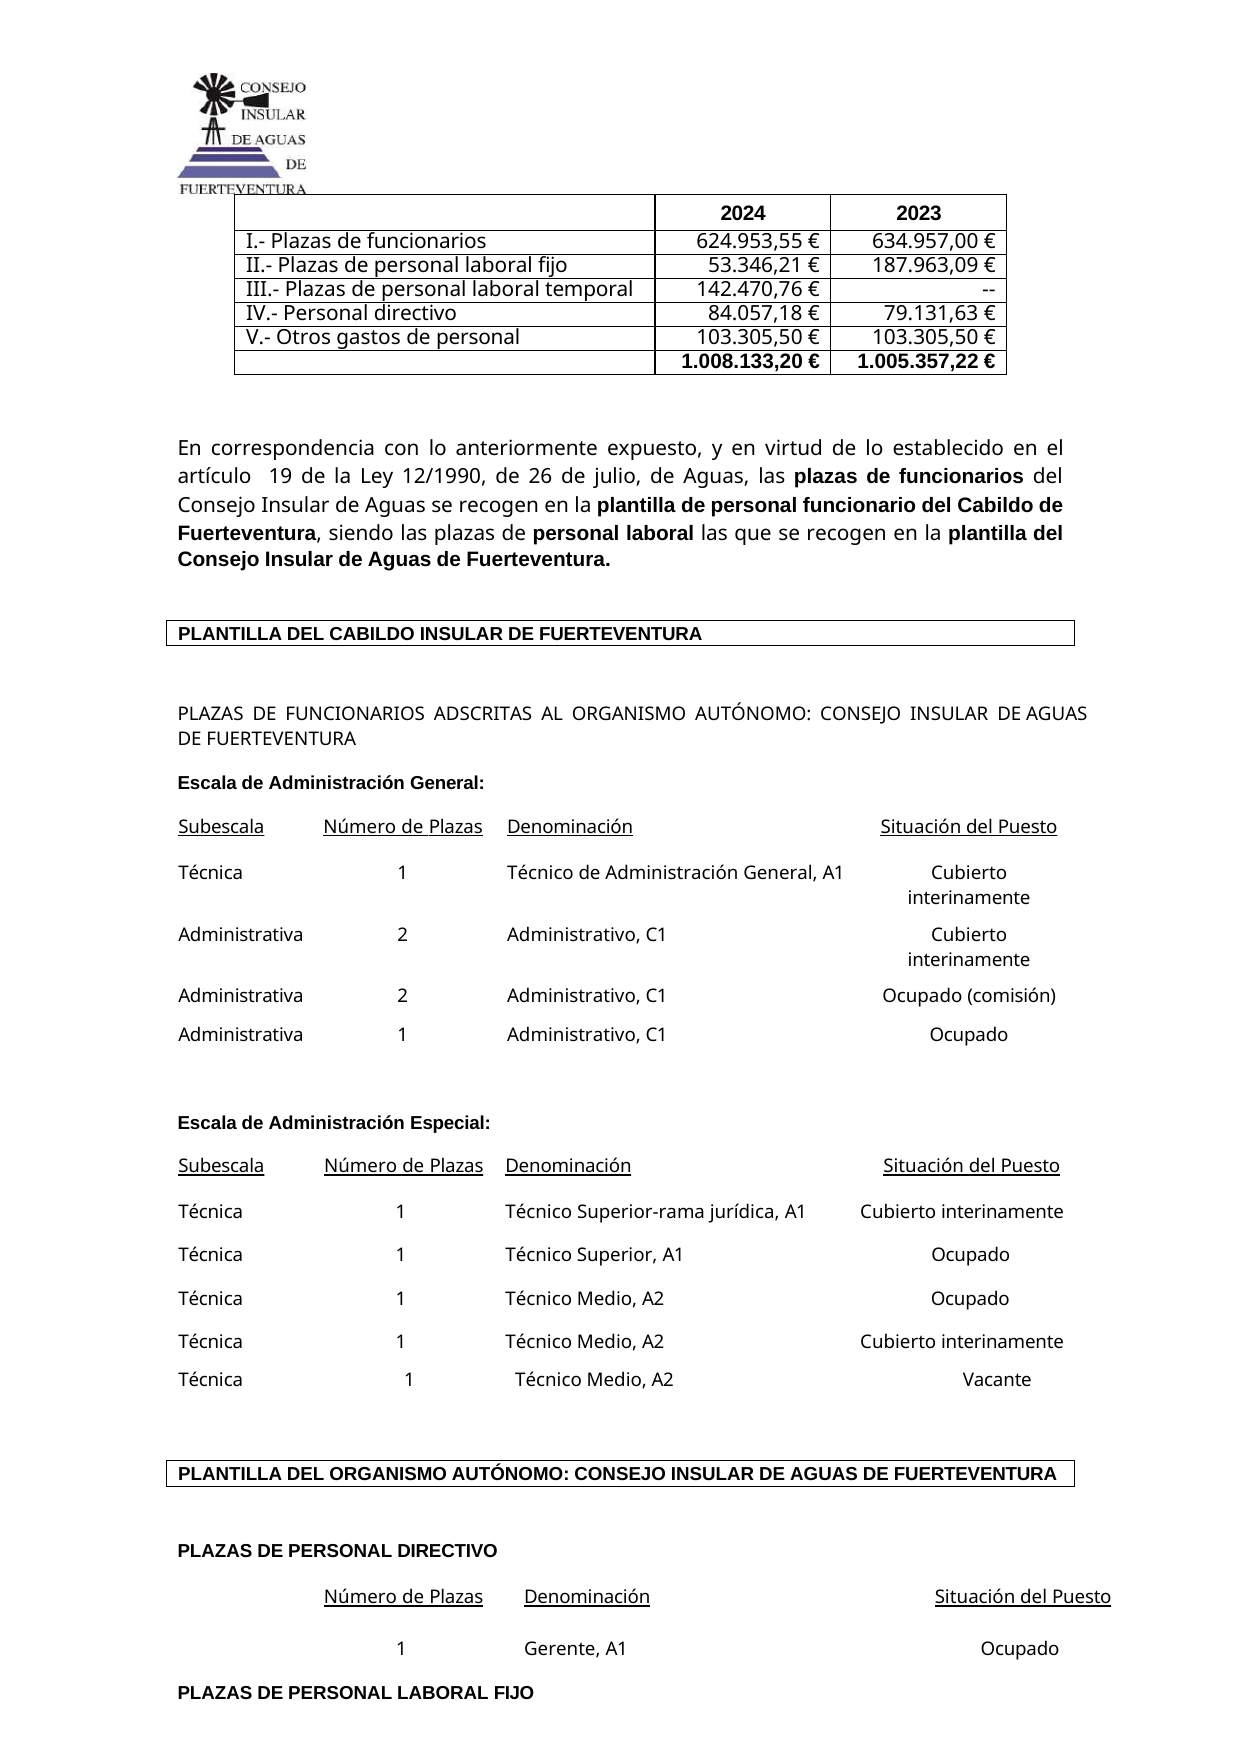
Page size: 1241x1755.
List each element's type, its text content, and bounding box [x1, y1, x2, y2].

table_cell 624.953,55 € [656, 231, 830, 254]
table_cell Cubierto interinamente [835, 1317, 1069, 1360]
table_cell 1.008.133,20 € [656, 351, 830, 374]
table_cell III.- Plazas de personal laboral temporal [235, 279, 654, 302]
table_cell Cubierto interinamente [853, 848, 1069, 910]
table_cell Administrativa [173, 1015, 311, 1047]
text PLANTILLA DEL CABILDO INSULAR DE FUERTEVENTURA [178, 622, 1074, 644]
table_header 2023 [831, 195, 1006, 230]
text 1 Gerente, A1 Ocupado [396, 1635, 1137, 1661]
table_cell 1 [311, 848, 493, 910]
text Escala de Administración Especial: [177, 1111, 1137, 1133]
table_cell 53.346,21 € [656, 255, 830, 278]
table_cell 634.957,00 € [831, 231, 1006, 254]
table_cell Técnica [173, 1274, 295, 1317]
text Escala de Administración General: [177, 772, 1137, 794]
table_cell Técnica [173, 1317, 295, 1360]
table_header Situación del Puesto [853, 816, 1069, 848]
table_cell Ocupado [835, 1274, 1069, 1317]
table_cell Técnico de Administración General, A1 [494, 848, 853, 910]
text En correspondencia con lo anteriormente expuesto, y en virtud de lo establecido en el artículo 19 de la Ley 12/1990, de 26 de julio, de Aguas, las plazas de funcionarios del Consejo Insular de Aguas se recogen en la plantilla de personal funcionario del Cabildo de Fuerteventura, siendo las plazas de personal laboral las que se recogen en la plantilla del Consejo Insular de Aguas de Fuerteventura. [177, 433, 1064, 571]
table_header Número de Plazas [295, 1156, 492, 1188]
table_cell 2 [311, 972, 493, 1015]
text PLANTILLA DEL ORGANISMO AUTÓNOMO: CONSEJO INSULAR DE AGUAS DE FUERTEVENTURA [178, 1463, 1074, 1484]
table_header Denominación [492, 1156, 834, 1188]
table_header Situación del Puesto [835, 1156, 1069, 1188]
table_cell 1 [295, 1188, 492, 1231]
table_cell 1 [295, 1360, 492, 1392]
table_cell Técnica [173, 1231, 295, 1274]
table_cell 1 [295, 1231, 492, 1274]
table_header Subescala [173, 1156, 295, 1188]
table_cell Técnico Medio, A2 [492, 1274, 834, 1317]
table_cell [235, 351, 654, 374]
table_cell 187.963,09 € [831, 255, 1006, 278]
table_cell Ocupado [853, 1015, 1069, 1047]
table_cell 1 [311, 1015, 493, 1047]
table_cell Cubierto interinamente [835, 1188, 1069, 1231]
table_cell 1 [295, 1274, 492, 1317]
table_cell 142.470,76 € [656, 279, 830, 302]
table_header Número de Plazas [311, 816, 493, 848]
text PLAZAS DE PERSONAL DIRECTIVO [177, 1539, 1137, 1561]
text Número de Plazas Denominación Situación del Puesto [324, 1583, 1137, 1609]
table_header [235, 195, 654, 230]
table_cell IV.- Personal directivo [235, 303, 654, 326]
table_cell Ocupado (comisión) [853, 972, 1069, 1015]
table_cell Cubierto interinamente [853, 910, 1069, 972]
table_cell 103.305,50 € [831, 327, 1006, 350]
table_cell 84.057,18 € [656, 303, 830, 326]
table_cell Técnico Superior-rama jurídica, A1 [492, 1188, 834, 1231]
table_cell -- [831, 279, 1006, 302]
table_cell 2 [311, 910, 493, 972]
table_cell Administrativa [173, 910, 311, 972]
table_cell Administrativo, C1 [494, 1015, 853, 1047]
text PLAZAS DE PERSONAL LABORAL FIJO [177, 1682, 1137, 1703]
table_cell 103.305,50 € [656, 327, 830, 350]
table_cell 1 [295, 1317, 492, 1360]
table_header Denominación [494, 816, 853, 848]
table_cell Administrativo, C1 [494, 972, 853, 1015]
table_cell Administrativa [173, 972, 311, 1015]
table_cell Vacante [835, 1360, 1069, 1392]
table_cell Técnica [173, 848, 311, 910]
table_cell Administrativo, C1 [494, 910, 853, 972]
table_cell 79.131,63 € [831, 303, 1006, 326]
text PLAZAS DE FUNCIONARIOS ADSCRITAS AL ORGANISMO AUTÓNOMO: CONSEJO INSULAR DE AGUAS DE FUERTEVENTURA [177, 700, 1109, 751]
table_cell Técnico Medio, A2 [492, 1360, 834, 1392]
table_cell Técnica [173, 1360, 295, 1392]
table_header Subescala [173, 816, 311, 848]
table_cell II.- Plazas de personal laboral fijo [235, 255, 654, 278]
table_cell Técnico Medio, A2 [492, 1317, 834, 1360]
table_header 2024 [656, 195, 830, 230]
table_cell 1.005.357,22 € [831, 351, 1006, 374]
table_cell Técnico Superior, A1 [492, 1231, 834, 1274]
table_cell Técnica [173, 1188, 295, 1231]
table_cell Ocupado [835, 1231, 1069, 1274]
table_cell V.- Otros gastos de personal [235, 327, 654, 350]
table_cell I.- Plazas de funcionarios [235, 231, 654, 254]
